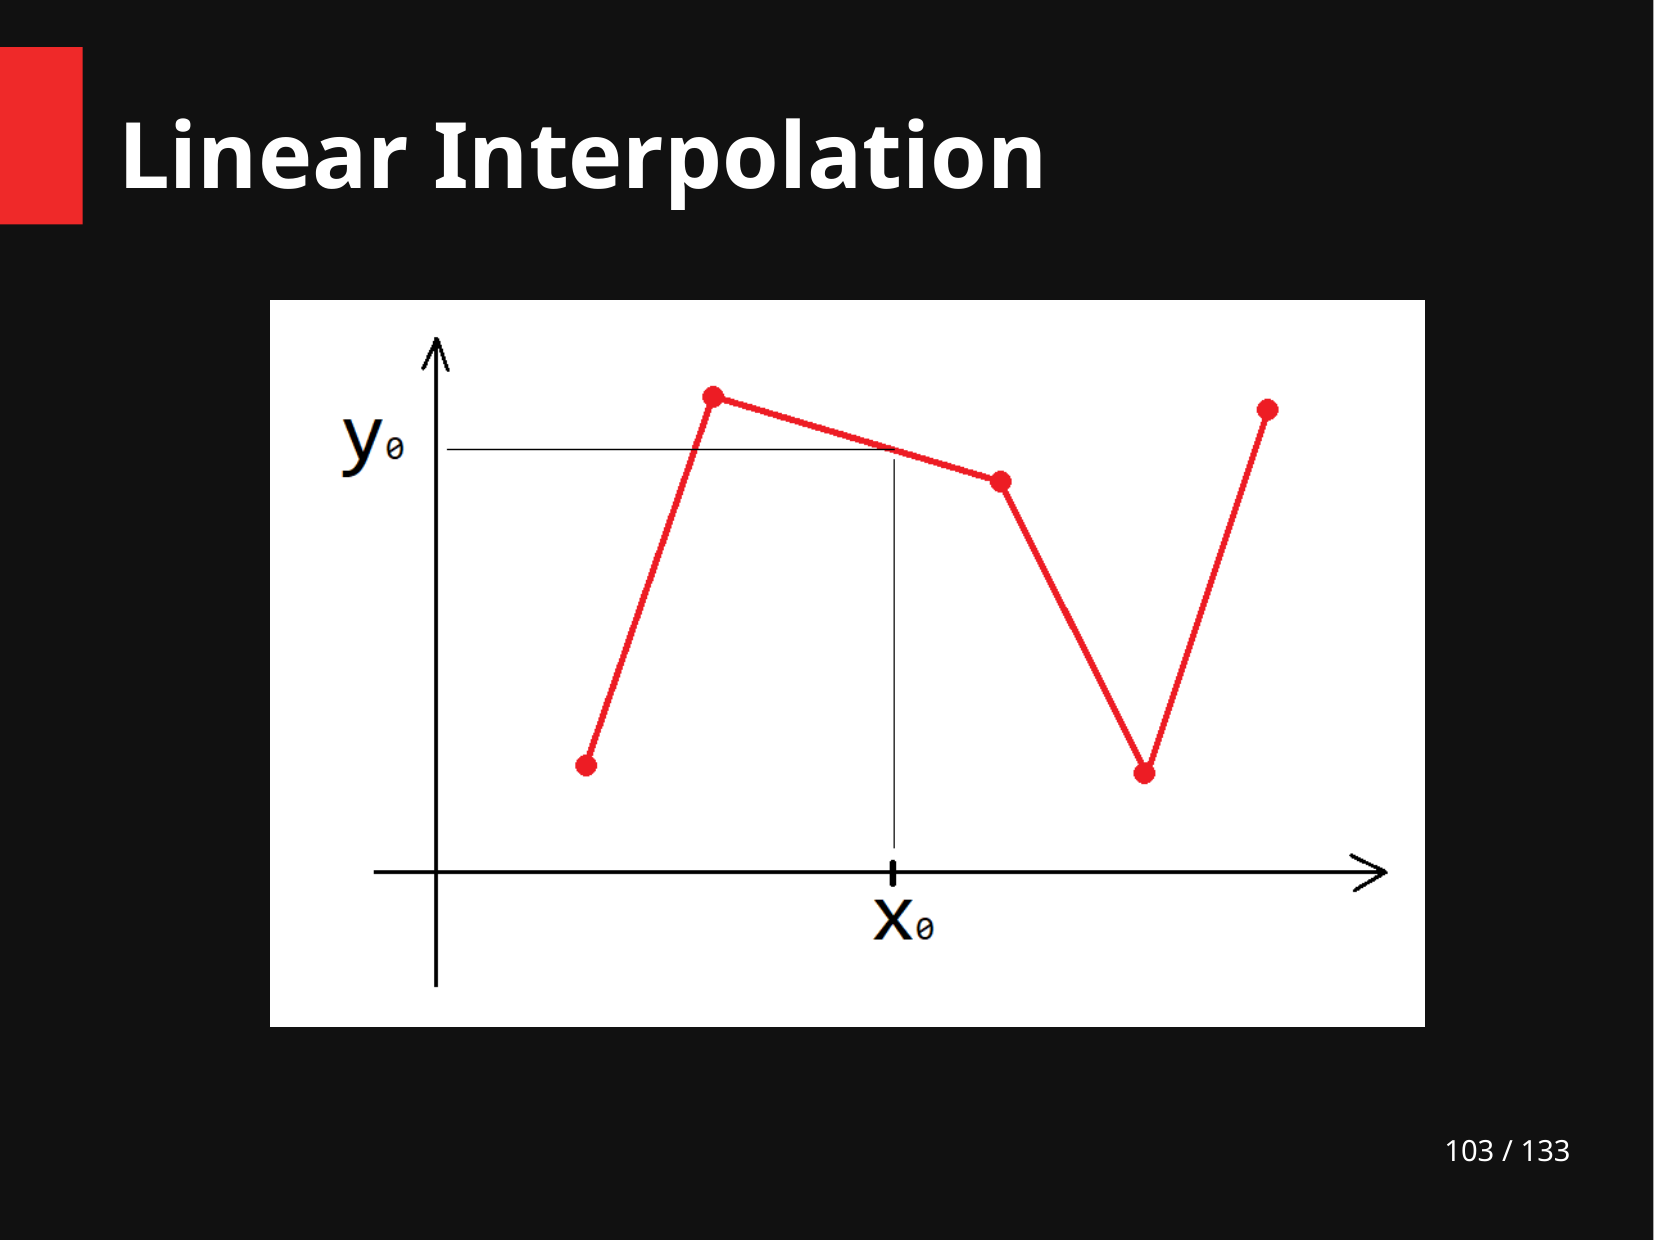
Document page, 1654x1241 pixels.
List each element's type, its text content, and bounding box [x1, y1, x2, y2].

title Linear Interpolation [118, 49, 1571, 257]
picture [270, 300, 1425, 1027]
